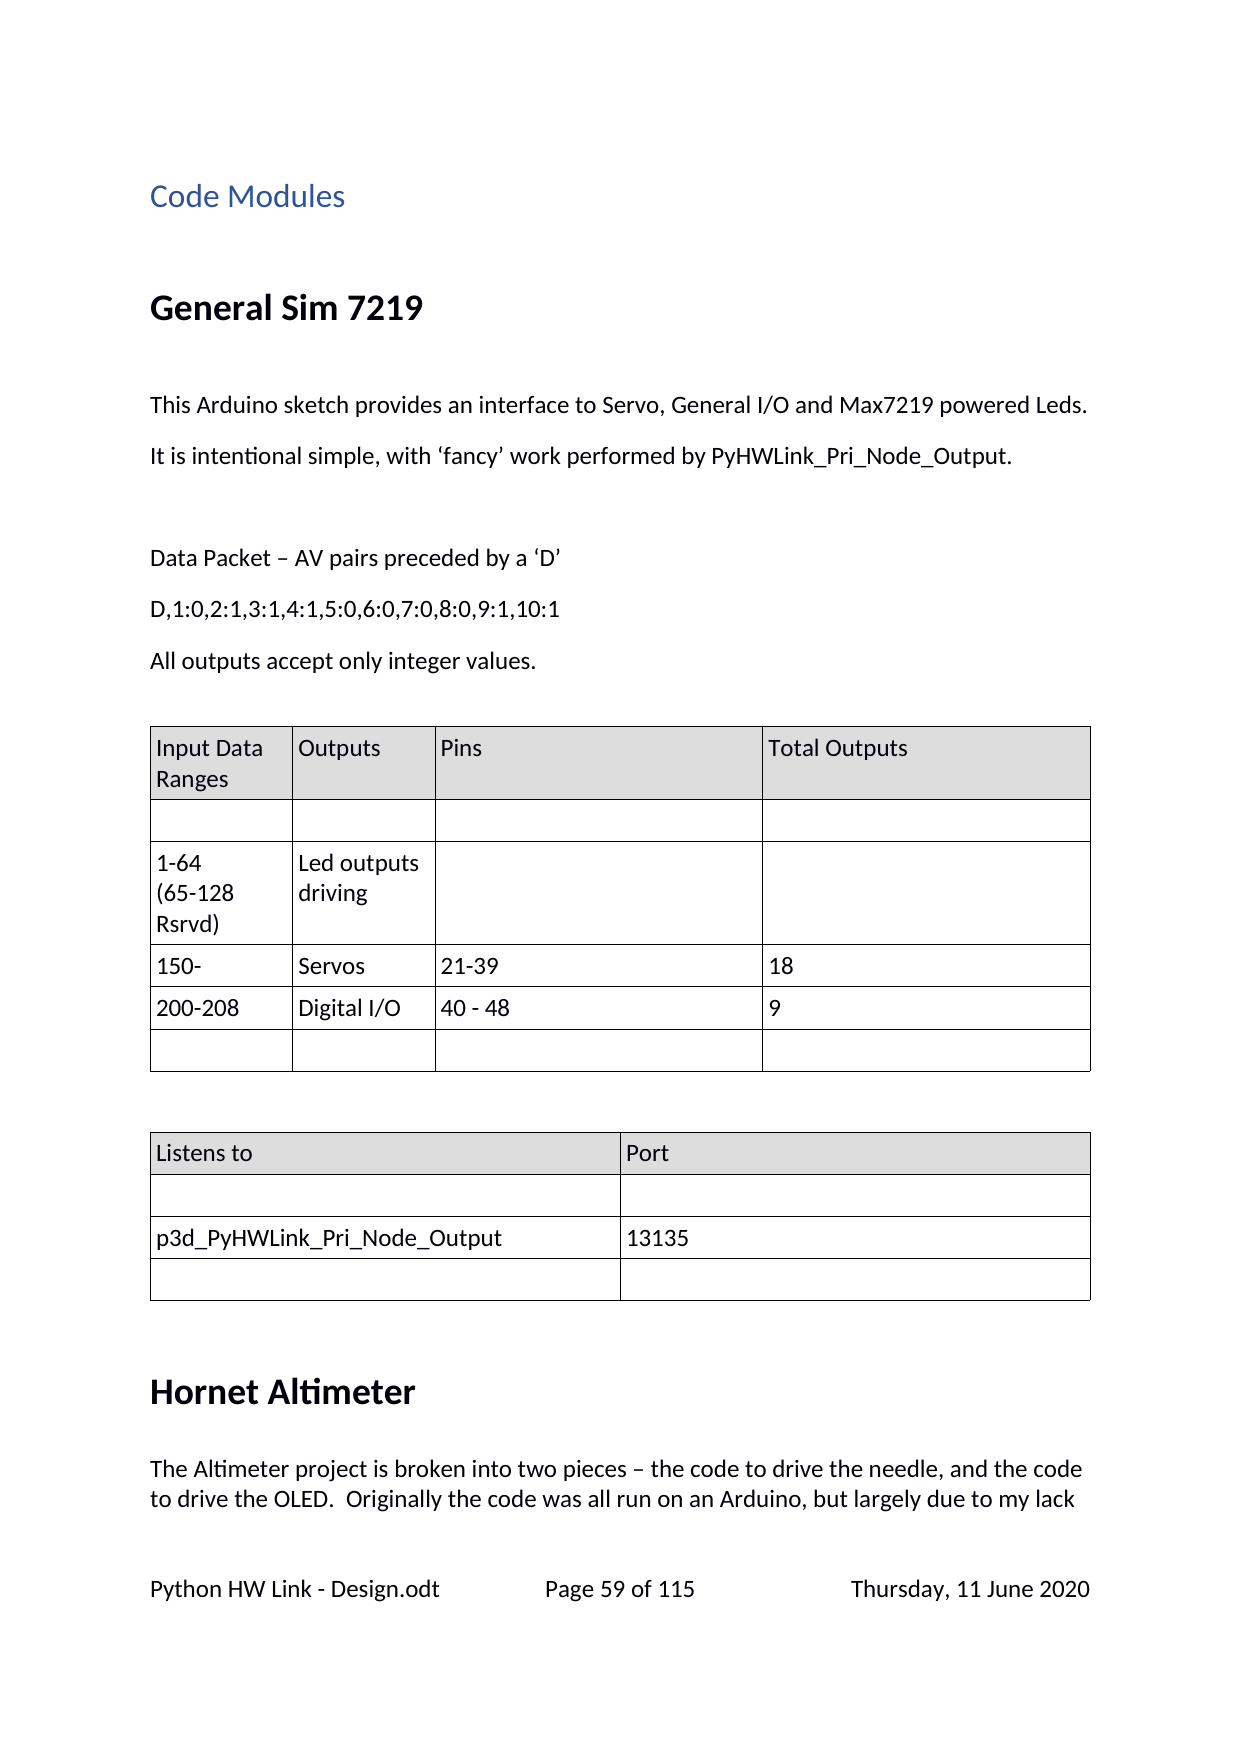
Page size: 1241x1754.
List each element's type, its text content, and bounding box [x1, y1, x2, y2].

subtitle Hornet Altimeter [150, 1368, 1090, 1414]
table_cell p3d_PyHWLink_Pri_Node_Output [151, 1217, 620, 1258]
subtitle General Sim 7219 [150, 284, 1090, 329]
table_header Total Outputs [763, 727, 1090, 799]
table_cell [763, 842, 1090, 944]
table_header Input Data Ranges [151, 727, 292, 799]
table_cell [151, 1259, 620, 1300]
table_header Outputs [293, 727, 435, 799]
table_cell Digital I/O [293, 987, 435, 1028]
table_cell 18 [763, 945, 1090, 986]
text D,1:0,2:1,3:1,4:1,5:0,6:0,7:0,8:0,9:1,10:1 [150, 594, 1090, 624]
table_cell [293, 1030, 435, 1071]
table_cell Led outputs driving [293, 842, 435, 944]
table_cell 1-64 (65-128 Rsrvd) [151, 842, 292, 944]
text This Arduino sketch provides an interface to Servo, General I/O and Max7219 powered Leds. [150, 389, 1090, 419]
table_cell [151, 1030, 292, 1071]
text The Altimeter project is broken into two pieces – the code to drive the needle, and the code to drive the OLED. Originally the code was all run on an Arduino, but largely due to my lack [150, 1453, 1090, 1514]
table_cell [763, 800, 1090, 841]
text All outputs accept only integer values. [150, 645, 1090, 675]
table_cell [151, 1175, 620, 1216]
table_cell [621, 1175, 1090, 1216]
text It is intentional simple, with ‘fancy’ work performed by PyHWLink_Pri_Node_Output. [150, 440, 1090, 471]
table_cell [621, 1259, 1090, 1300]
table_header Port [621, 1133, 1090, 1174]
table_cell [436, 842, 762, 944]
table_cell [293, 800, 435, 841]
table_cell 9 [763, 987, 1090, 1028]
text Data Packet – AV pairs preceded by a ‘D’ [150, 542, 1090, 573]
table_cell Servos [293, 945, 435, 986]
table_cell [436, 800, 762, 841]
table_cell [436, 1030, 762, 1071]
table_cell [151, 800, 292, 841]
table_cell 21-39 [436, 945, 762, 986]
subtitle Code Modules [150, 175, 1090, 216]
table_header Pins [436, 727, 762, 799]
table_cell 200-208 [151, 987, 292, 1028]
table_cell [763, 1030, 1090, 1071]
table_header Listens to [151, 1133, 620, 1174]
table_cell 40 - 48 [436, 987, 762, 1028]
table_cell 13135 [621, 1217, 1090, 1258]
table_cell 150- [151, 945, 292, 986]
